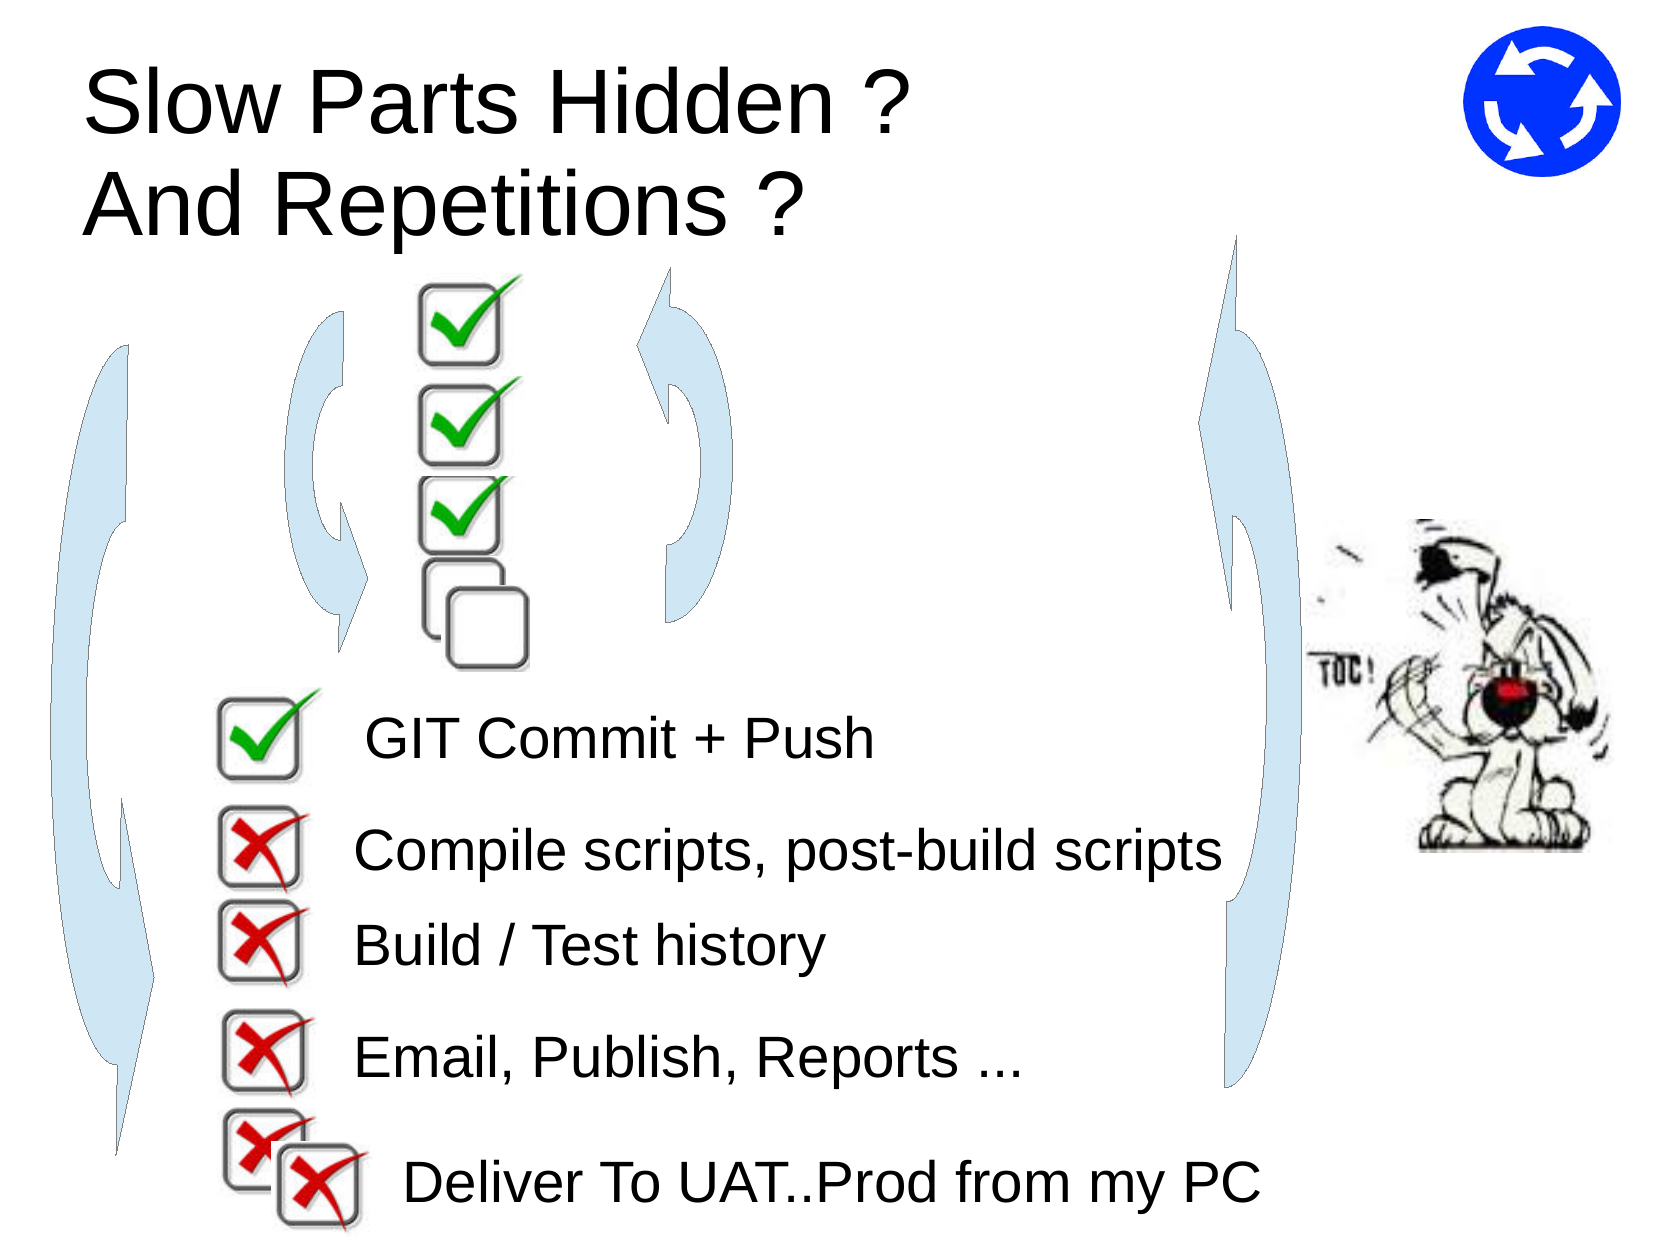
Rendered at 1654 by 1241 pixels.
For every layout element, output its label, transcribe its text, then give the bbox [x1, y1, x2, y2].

picture [1305, 519, 1614, 853]
text_box [50, 344, 155, 1156]
picture [1463, 26, 1621, 177]
text_box Email, Publish, Reports ... [339, 1017, 1042, 1097]
title Slow Parts Hidden ? And Repetitions ? [82, 49, 1571, 257]
text_box Build / Test history [339, 904, 842, 985]
picture [216, 1007, 319, 1103]
picture [210, 687, 323, 790]
text_box GIT Commit + Push [349, 697, 893, 778]
picture [212, 803, 314, 993]
text_box [1198, 235, 1302, 1088]
picture [411, 273, 530, 672]
picture [217, 1106, 373, 1237]
text_box Compile scripts, post-build scripts [339, 810, 1240, 891]
text_box Deliver To UAT..Prod from my PC [388, 1142, 1279, 1222]
text_box [636, 267, 733, 623]
text_box [284, 311, 368, 653]
